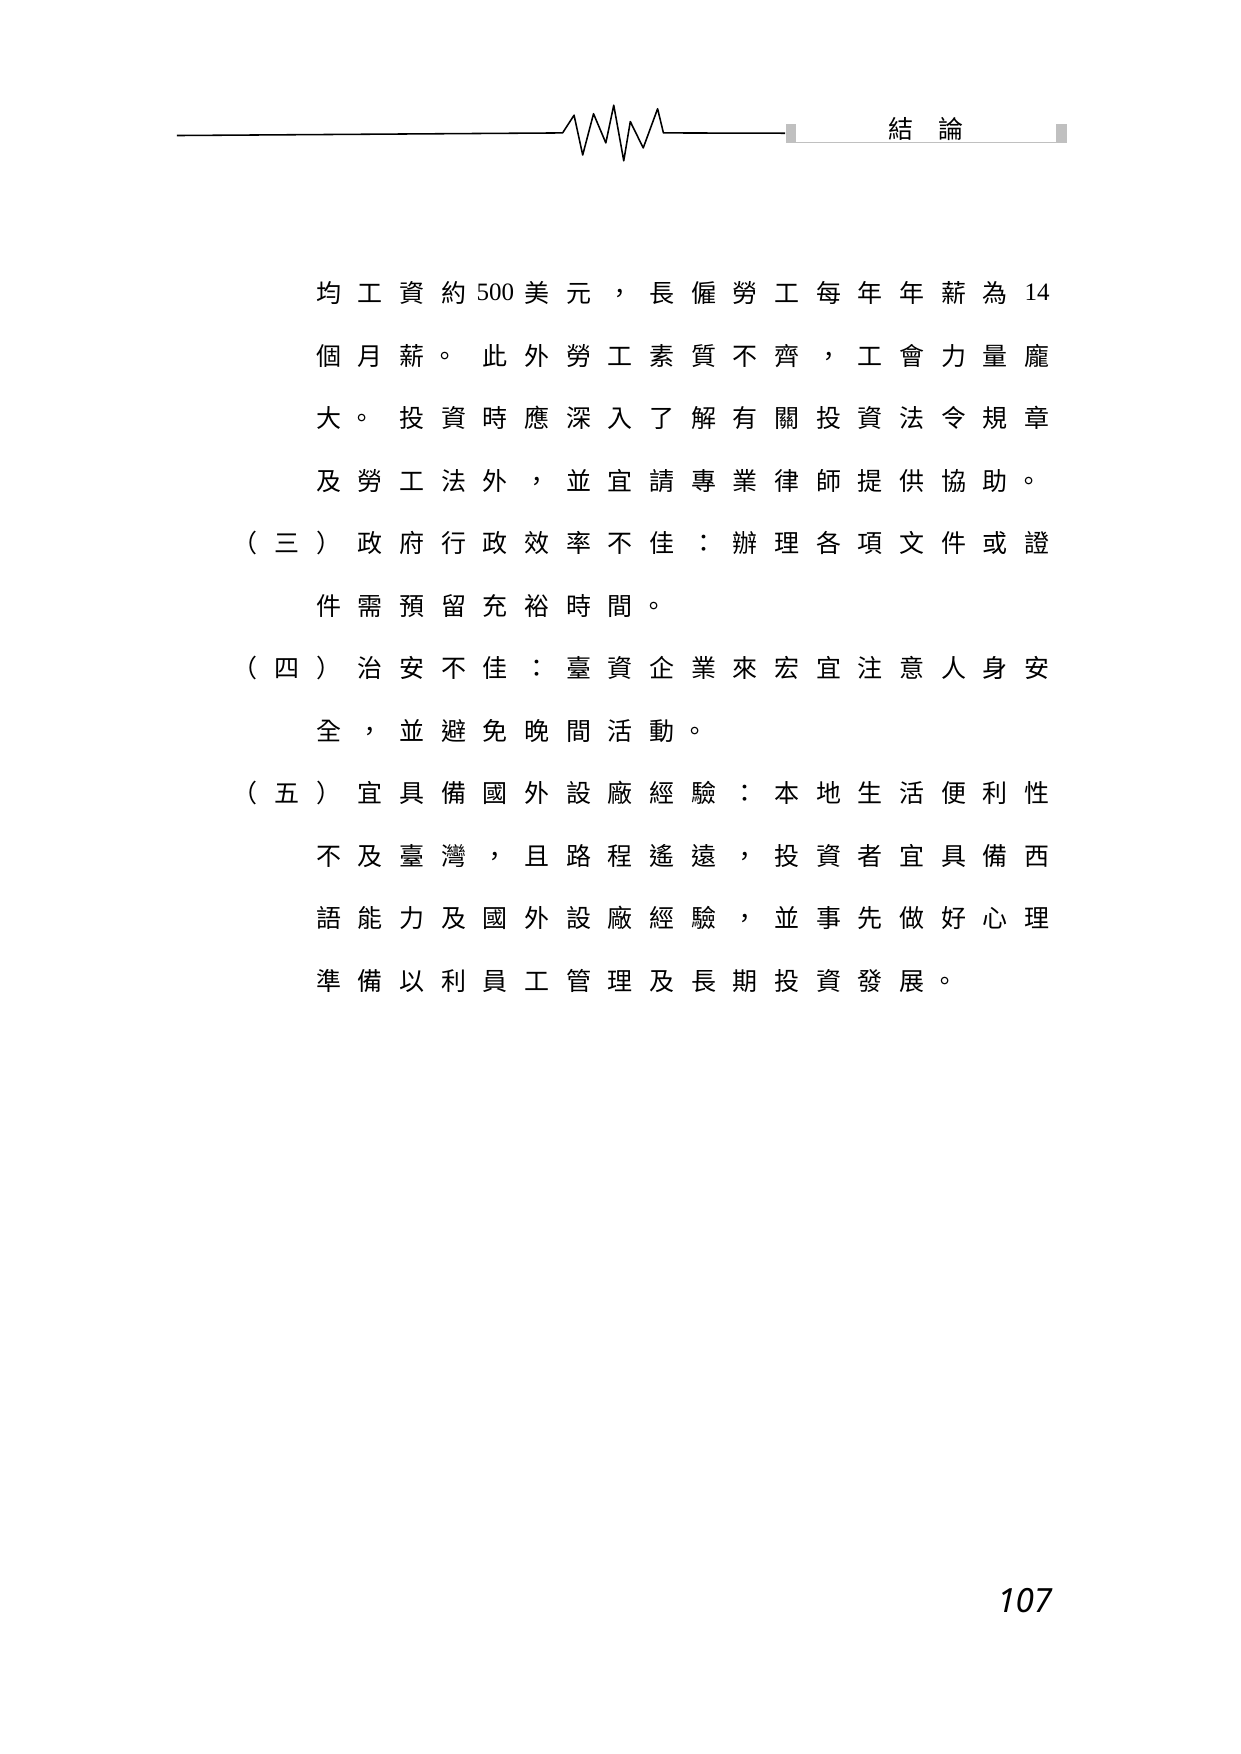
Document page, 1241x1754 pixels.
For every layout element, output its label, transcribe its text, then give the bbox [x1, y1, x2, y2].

text （四）治安不佳：臺資企業來宏宜注意人身安全，並避免晚間活動。 [207, 625, 1058, 750]
text （三）政府行政效率不佳：辦理各項文件或證件需預留充裕時間。 [207, 500, 1058, 625]
text （五）宜具備國外設廠經驗：本地生活便利性不及臺灣，且路程遙遠，投資者宜具備西語能力及國外設廠經驗，並事先做好心理準備以利員工管理及長期投資發展。 [207, 750, 1058, 1000]
text 均工資約500美元，長僱勞工每年年薪為14個月薪。此外勞工素質不齊，工會力量龐大。投資時應深入了解有關投資法令規章及勞工法外，並宜請專業律師提供協助。 [207, 250, 1058, 500]
